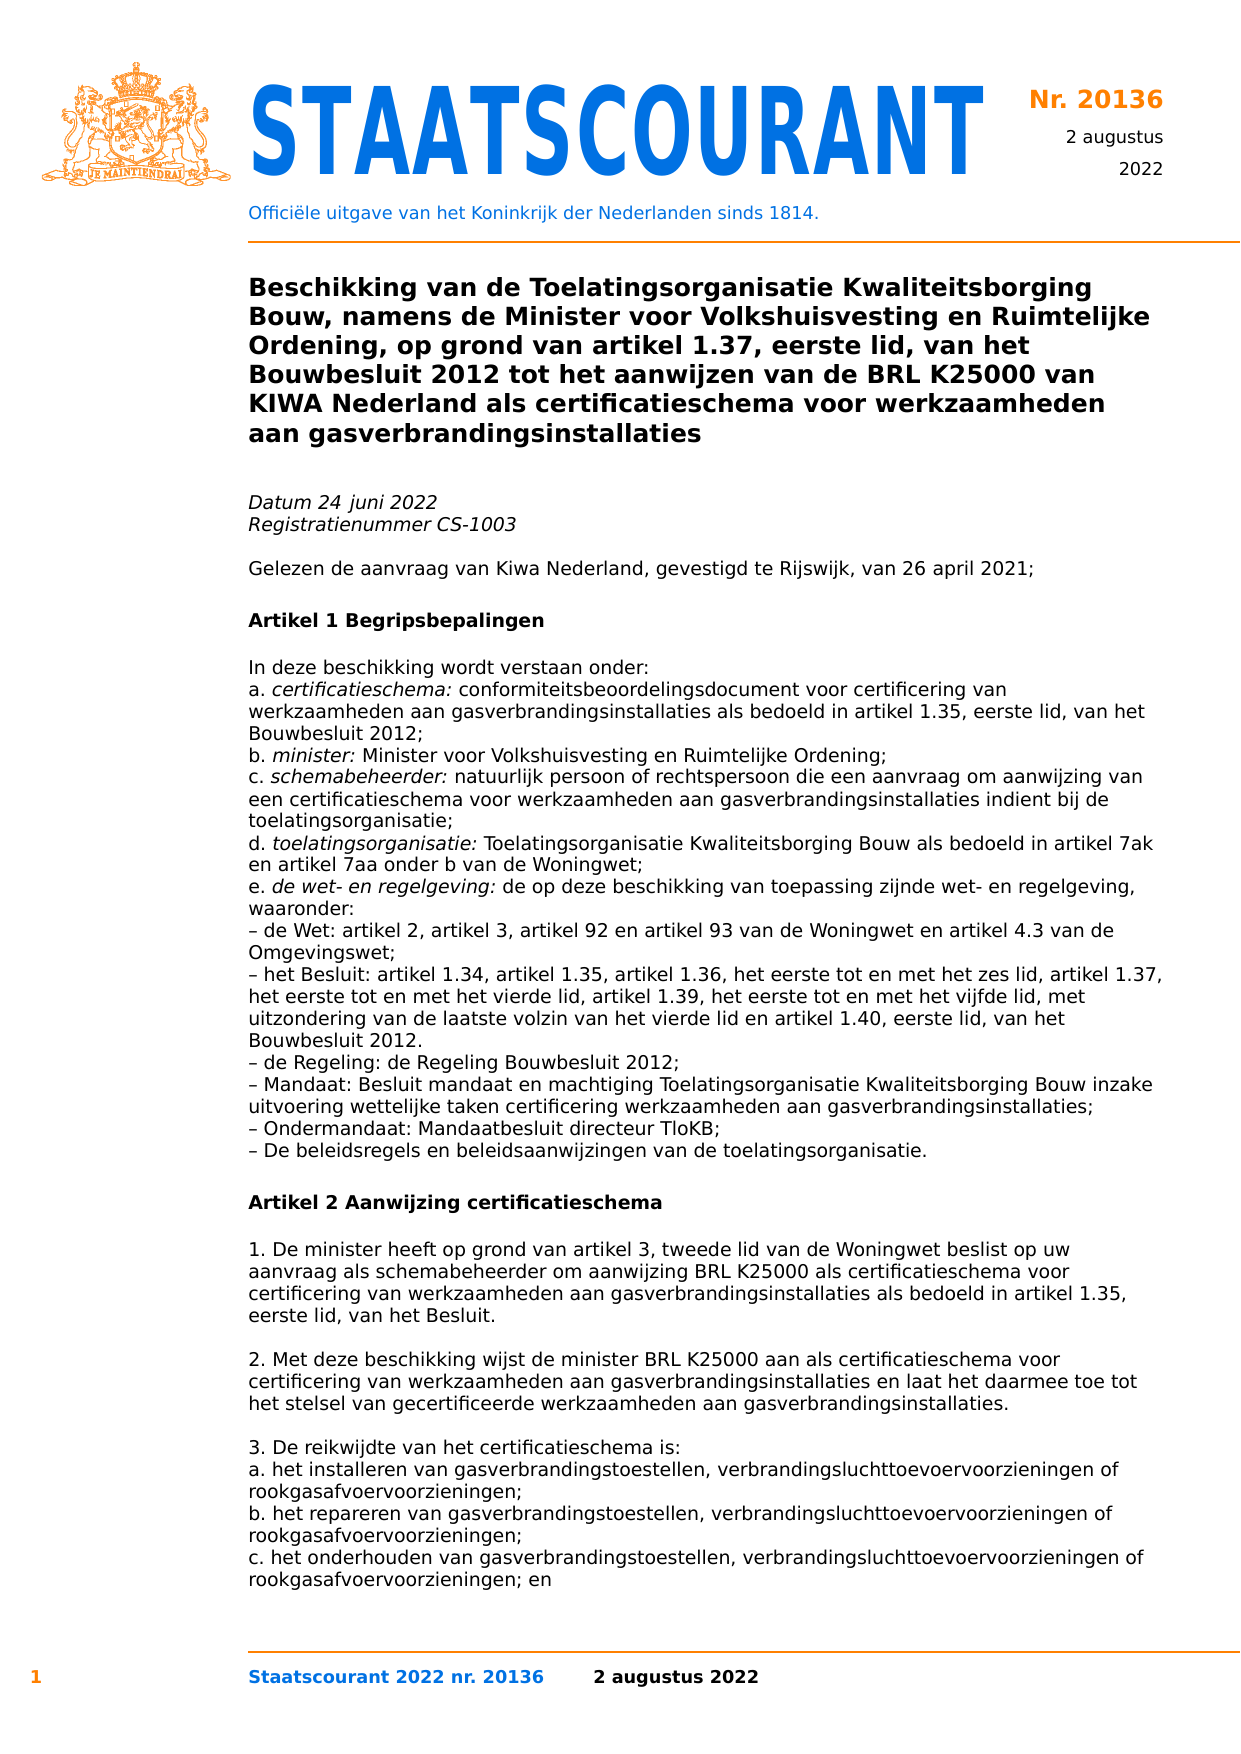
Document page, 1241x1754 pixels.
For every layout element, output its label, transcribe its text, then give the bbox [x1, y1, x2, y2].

table_cell Officiële uitgave van het Koninkrijk der Nederlanden sinds 1814. [248, 203, 1240, 241]
text Gelezen de aanvraag van Kiwa Nederland, gevestigd te Rijswijk, van 26 april 2021; [248, 558, 1163, 579]
text – Mandaat: Besluit mandaat en machtiging Toelatingsorganisatie Kwaliteitsborging Bouw inzake uitvoering wettelijke taken certificering werkzaamheden aan gasverbrandingsinstallaties; [248, 1074, 1163, 1118]
table_header [25, 62, 248, 241]
text 2. Met deze beschikking wijst de minister BRL K25000 aan als certificatieschema voor certificering van werkzaamheden aan gasverbrandingsinstallaties en laat het daarmee toe tot het stelsel van gecertificeerde werkzaamheden aan gasverbrandingsinstallaties. [248, 1349, 1163, 1415]
table_cell 2022 [998, 153, 1240, 203]
picture [41, 62, 231, 186]
text Datum 24 juni 2022 [248, 492, 1163, 514]
text – de Wet: artikel 2, artikel 3, artikel 92 en artikel 93 van de Woningwet en artikel 4.3 van de Omgevingswet; [248, 920, 1163, 964]
text c. het onderhouden van gasverbrandingstoestellen, verbrandingsluchttoevoervoorzieningen of rookgasafvoervoorzieningen; en [248, 1547, 1163, 1591]
subtitle Artikel 2 Aanwijzing certificatieschema [248, 1192, 1163, 1214]
text Registratienummer CS-1003 [248, 514, 1163, 536]
text 1. De minister heeft op grond van artikel 3, tweede lid van de Woningwet beslist op uw aanvraag als schemabeheerder om aanwijzing BRL K25000 als certificatieschema voor certificering van werkzaamheden aan gasverbrandingsinstallaties als bedoeld in artikel 1.35, eerste lid, van het Besluit. [248, 1239, 1163, 1327]
text – het Besluit: artikel 1.34, artikel 1.35, artikel 1.36, het eerste tot en met het zes lid, artikel 1.37, het eerste tot en met het vierde lid, artikel 1.39, het eerste tot en met het vijfde lid, met uitzondering van de laatste volzin van het vierde lid en artikel 1.40, eerste lid, van het Bouwbesluit 2012. [248, 964, 1163, 1052]
subtitle Artikel 1 Begripsbepalingen [248, 609, 1163, 632]
text b. het repareren van gasverbrandingstoestellen, verbrandingsluchttoevoervoorzieningen of rookgasafvoervoorzieningen; [248, 1503, 1163, 1547]
text In deze beschikking wordt verstaan onder: [248, 657, 1163, 678]
text c. schemabeheerder: natuurlijk persoon of rechtspersoon die een aanvraag om aanwijzing van een certificatieschema voor werkzaamheden aan gasverbrandingsinstallaties indient bij de toelatingsorganisatie; [248, 766, 1163, 832]
text a. het installeren van gasverbrandingstoestellen, verbrandingsluchttoevoervoorzieningen of rookgasafvoervoorzieningen; [248, 1459, 1163, 1503]
table_cell 2 augustus [998, 121, 1240, 153]
text 3. De reikwijdte van het certificatieschema is: [248, 1437, 1163, 1459]
text – De beleidsregels en beleidsaanwijzingen van de toelatingsorganisatie. [248, 1140, 1163, 1162]
subtitle Beschikking van de Toelatingsorganisatie Kwaliteitsborging Bouw, namens de Minister voor Volkshuisvesting en Ruimtelijke Ordening, op grond van artikel 1.37, eerste lid, van het Bouwbesluit 2012 tot het aanwijzen van de BRL K25000 van KIWA Nederland als certificatieschema voor werkzaamheden aan gasverbrandingsinstallaties [248, 273, 1163, 448]
text e. de wet- en regelgeving: de op deze beschikking van toepassing zijnde wet- en regelgeving, waaronder: [248, 876, 1163, 920]
text b. minister: Minister voor Volkshuisvesting en Ruimtelijke Ordening; [248, 744, 1163, 766]
text – Ondermandaat: Mandaatbesluit directeur TloKB; [248, 1118, 1163, 1140]
text – de Regeling: de Regeling Bouwbesluit 2012; [248, 1052, 1163, 1074]
text a. certificatieschema: conformiteitsbeoordelingsdocument voor certificering van werkzaamheden aan gasverbrandingsinstallaties als bedoeld in artikel 1.35, eerste lid, van het Bouwbesluit 2012; [248, 678, 1163, 744]
text d. toelatingsorganisatie: Toelatingsorganisatie Kwaliteitsborging Bouw als bedoeld in artikel 7ak en artikel 7aa onder b van de Woningwet; [248, 832, 1163, 876]
table_header STAATSCOURANT [248, 62, 998, 203]
table_header Nr. 20136 [998, 62, 1240, 121]
